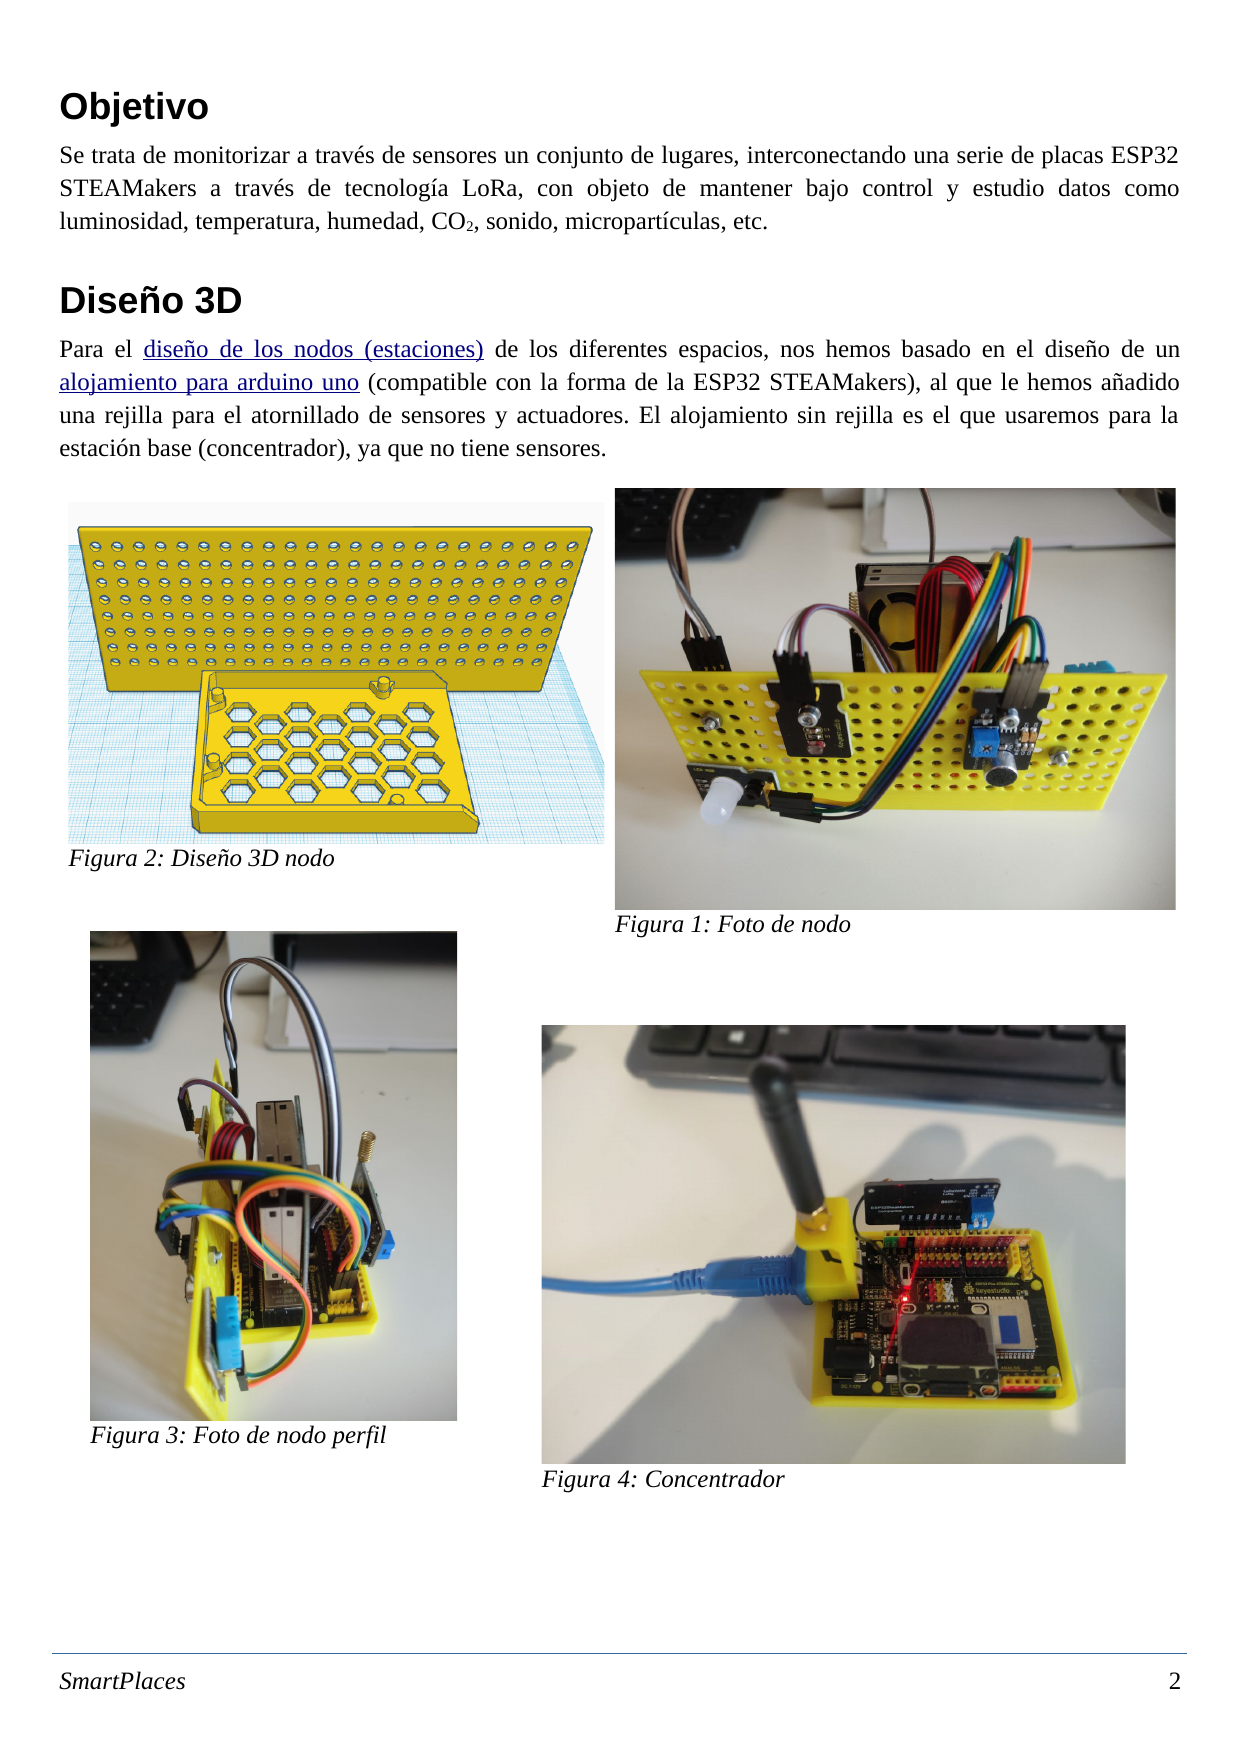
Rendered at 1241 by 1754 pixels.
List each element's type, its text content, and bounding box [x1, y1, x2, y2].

text Figura 3: Foto de nodo perfil [90, 1421, 457, 1449]
picture [90, 931, 458, 1421]
picture [541, 1025, 1126, 1464]
text Se trata de monitorizar a través de sensores un conjunto de lugares, interconectando una serie de placas ESP32 STEAMakers a través de tecnología LoRa, con objeto de mantener bajo control y estudio datos como luminosidad, temperatura, humedad, CO2, sonido, micropartículas, etc. [59, 140, 1181, 234]
picture [68, 502, 605, 844]
text Figura 2: Diseño 3D nodo [68, 844, 604, 872]
text Para el diseño de los nodos (estaciones) de los diferentes espacios, nos hemos basado en el diseño de un alojamiento para arduino uno (compatible con la forma de la ESP32 STEAMakers), al que le hemos añadido una rejilla para el atornillado de sensores y actuadores. El alojamiento sin rejilla es el que usaremos para la estación base (concentrador), ya que no tiene sensores. [59, 334, 1181, 462]
text Figura 4: Concentrador [542, 1464, 1126, 1492]
picture [614, 488, 1176, 910]
text Figura 1: Foto de nodo [615, 910, 1176, 938]
subtitle Objetivo [59, 84, 1181, 127]
subtitle Diseño 3D [59, 278, 1181, 321]
